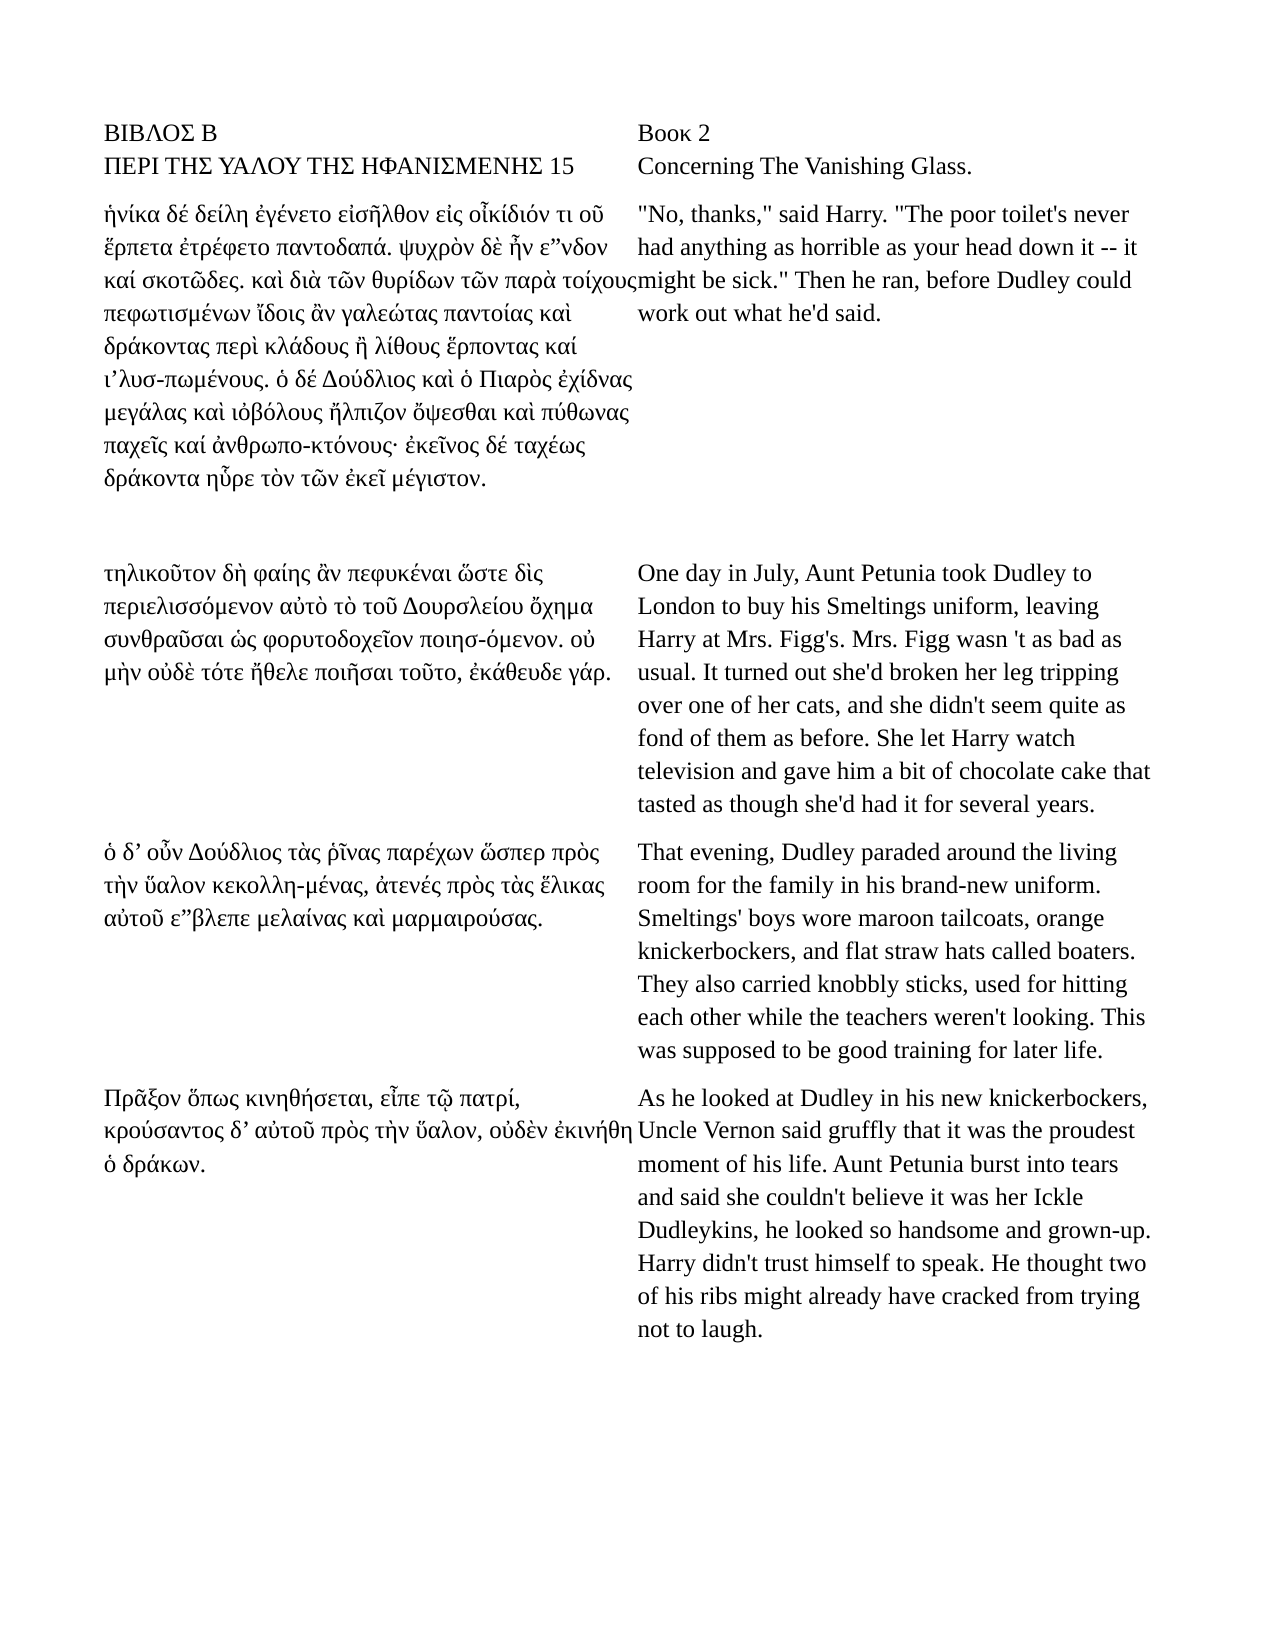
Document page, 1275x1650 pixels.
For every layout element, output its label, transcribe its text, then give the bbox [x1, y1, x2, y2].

table_cell τηλικοῦτον δὴ φαίης ἂν πεφυκέναι ὥστε δὶς περιελισσόμενον αὐτὸ τὸ τοῦ Δουρσλείου ὄχημα συνθραῦσαι ὡς φορυτοδοχεῖον ποιησ-όμενον. οὐ μὴν οὐδὲ τότε ἤθελε ποιῆσαι τοῦτο, ἐκάθευδε γάρ. [104, 558, 637, 837]
table_cell As he looked at Dudley in his new knickerbockers, Uncle Vernon said gruffly that it was the proudest moment of his life. Aunt Petunia burst into tears and said she couldn't believe it was her Ickle Dudleykins, he looked so handsome and grown-up. Harry didn't trust himself to speak. He thought two of his ribs might already have cracked from trying not to laugh. [638, 1083, 1157, 1361]
table_cell One day in July, Aunt Petunia took Dudley to London to buy his Smeltings uniform, leaving Harry at Mrs. Figg's. Mrs. Figg wasn 't as bad as usual. It turned out she'd broken her leg tripping over one of her cats, and she didn't seem quite as fond of them as before. She let Harry watch television and gave him a bit of chocolate cake that tasted as though she'd had it for several years. [638, 558, 1157, 837]
table_cell [104, 511, 637, 558]
table_cell That evening, Dudley paraded around the living room for the family in his brand-new uniform. Smeltings' boys wore maroon tailcoats, orange knickerbockers, and flat straw hats called boaters. They also carried knobbly sticks, used for hitting each other while the teachers weren't looking. This was supposed to be good training for later life. [638, 837, 1157, 1083]
table_cell Πρᾶξον ὅπως κινηθήσεται, εἶπε τῷ πατρί, κρούσαντος δ’ αὐτοῦ πρὸς τὴν ὕαλον, οὐδὲν ἐκινήθη ὁ δράκων. [104, 1083, 637, 1361]
table_header Βοοκ 2 Concerning The Vanishing Glass. [638, 118, 1157, 199]
table_header ΒΙΒΛΟΣ Β ΠΕΡΙ ΤΗΣ ΥΑΛΟΥ ΤΗΣ ΗΦΑΝΙΣΜΕΝΗΣ 15 [104, 118, 637, 199]
table_cell [638, 511, 1157, 558]
table_cell ἡνίκα δέ δείλη ἐγένετο εἰσῆλθον εἰς οἶκίδιόν τι οῦ ἕρπετα ἐτρέφετο παντοδαπά. ψυχρὸν δὲ ἦν ε”νδον καί σκοτῶδες. καὶ διὰ τῶν θυρίδων τῶν παρὰ τοίχους πεφωτισμένων ἴδοις ἂν γαλεώτας παντοίας καὶ δράκοντας περὶ κλάδους ἢ λίθους ἕρποντας καί ι’λυσ-πωμένους. ὁ δέ Δούδλιος καὶ ὁ Πιαρὸς ἐχίδνας μεγάλας καὶ ιὀβόλους ἤλπιζον ὄψεσθαι καὶ πύθωνας παχεῖς καί ἀνθρωπο-κτόνους· ἐκεῖνος δέ ταχέως δράκοντα ηὗρε τὸν τῶν ἐκεῖ μέγιστον. [104, 199, 637, 511]
table_cell "No, thanks," said Harry. "The poor toilet's never had anything as horrible as your head down it -- it might be sick." Then he ran, before Dudley could work out what he'd said. [638, 199, 1157, 511]
table_cell ὁ δ’ οὖν Δούδλιος τὰς ῥῖνας παρέχων ὥσπερ πρὸς τὴν ὕαλον κεκολλη-μένας, ἀτενές πρὸς τὰς ἕλικας αὐτοῦ ε”βλεπε μελαίνας καὶ μαρμαιρούσας. [104, 837, 637, 1083]
